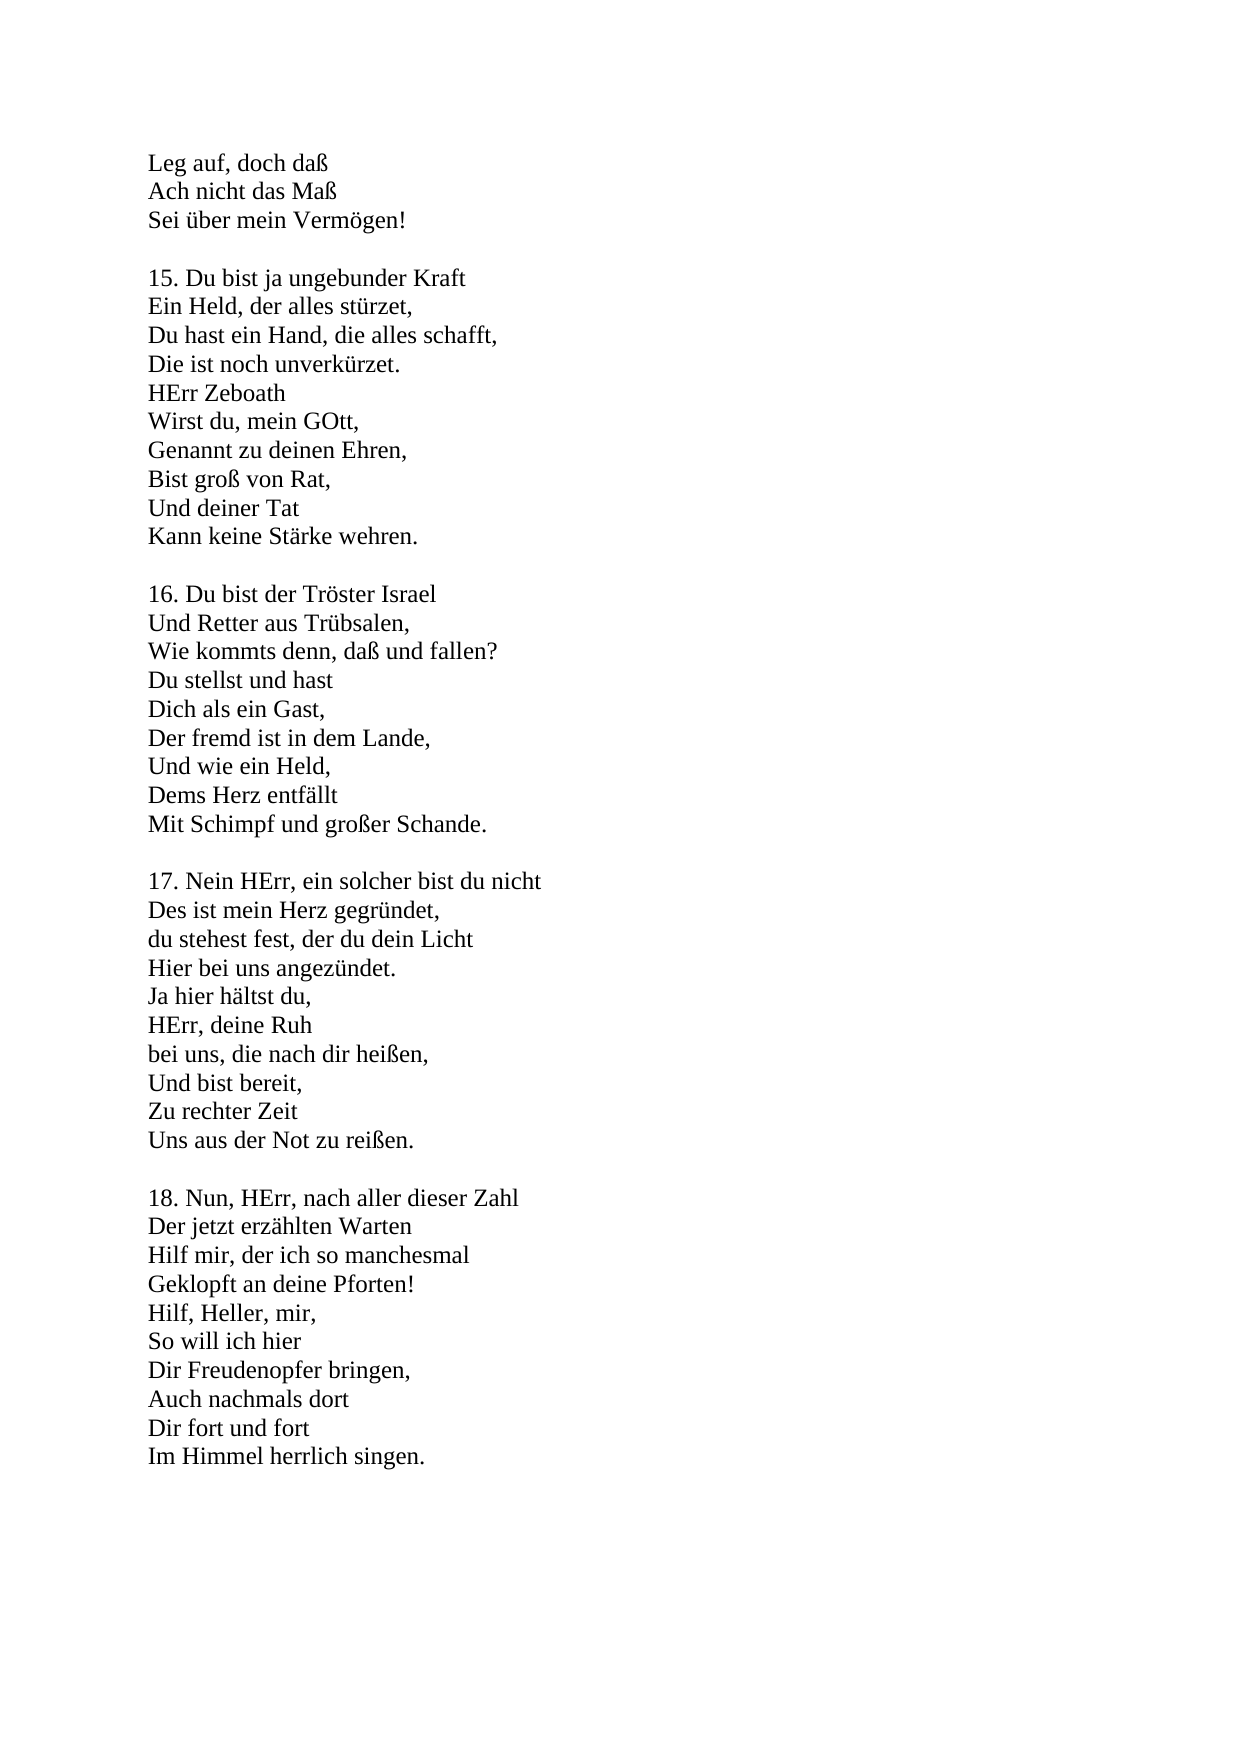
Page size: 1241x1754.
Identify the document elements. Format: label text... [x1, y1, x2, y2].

text 15. Du bist ja ungebunder Kraft [148, 263, 1093, 291]
text Des ist mein Herz gegründet, [148, 895, 1093, 924]
text 17. Nein HErr, ein solcher bist du nicht [148, 866, 1093, 895]
text Uns aus der Not zu reißen. [148, 1125, 1093, 1154]
text Mit Schimpf und großer Schande. [148, 809, 1093, 838]
text Du stellst und hast [148, 665, 1093, 694]
text Im Himmel herrlich singen. [148, 1441, 1093, 1470]
text Hilf mir, der ich so manchesmal [148, 1240, 1093, 1269]
text Dich als ein Gast, [148, 694, 1093, 723]
text Dir Freudenopfer bringen, [148, 1355, 1093, 1384]
text bei uns, die nach dir heißen, [148, 1039, 1093, 1068]
text Auch nachmals dort [148, 1384, 1093, 1413]
text du stehest fest, der du dein Licht [148, 924, 1093, 953]
text Wirst du, mein GOtt, [148, 406, 1093, 435]
text 16. Du bist der Tröster Israel [148, 579, 1093, 608]
text Der jetzt erzählten Warten [148, 1211, 1093, 1240]
text Geklopft an deine Pforten! [148, 1269, 1093, 1298]
text Und deiner Tat [148, 493, 1093, 521]
text Leg auf, doch daß [148, 148, 1093, 176]
text Der fremd ist in dem Lande, [148, 723, 1093, 751]
text Und Retter aus Trübsalen, [148, 608, 1093, 636]
text Dir fort und fort [148, 1413, 1093, 1441]
text 18. Nun, HErr, nach aller dieser Zahl [148, 1183, 1093, 1211]
text Bist groß von Rat, [148, 464, 1093, 493]
text Du hast ein Hand, die alles schafft, [148, 320, 1093, 349]
text HErr, deine Ruh [148, 1010, 1093, 1039]
text Und bist bereit, [148, 1068, 1093, 1096]
text Hier bei uns angezündet. [148, 953, 1093, 981]
text So will ich hier [148, 1326, 1093, 1355]
text Zu rechter Zeit [148, 1096, 1093, 1125]
text Dems Herz entfällt [148, 780, 1093, 809]
text Die ist noch unverkürzet. [148, 349, 1093, 378]
text Hilf, Heller, mir, [148, 1298, 1093, 1326]
text Ein Held, der alles stürzet, [148, 291, 1093, 320]
text Ja hier hältst du, [148, 981, 1093, 1010]
text Wie kommts denn, daß und fallen? [148, 636, 1093, 665]
text Und wie ein Held, [148, 751, 1093, 780]
text Kann keine Stärke wehren. [148, 521, 1093, 550]
text Ach nicht das Maß [148, 176, 1093, 205]
text Genannt zu deinen Ehren, [148, 435, 1093, 464]
text HErr Zeboath [148, 378, 1093, 406]
text Sei über mein Vermögen! [148, 205, 1093, 234]
